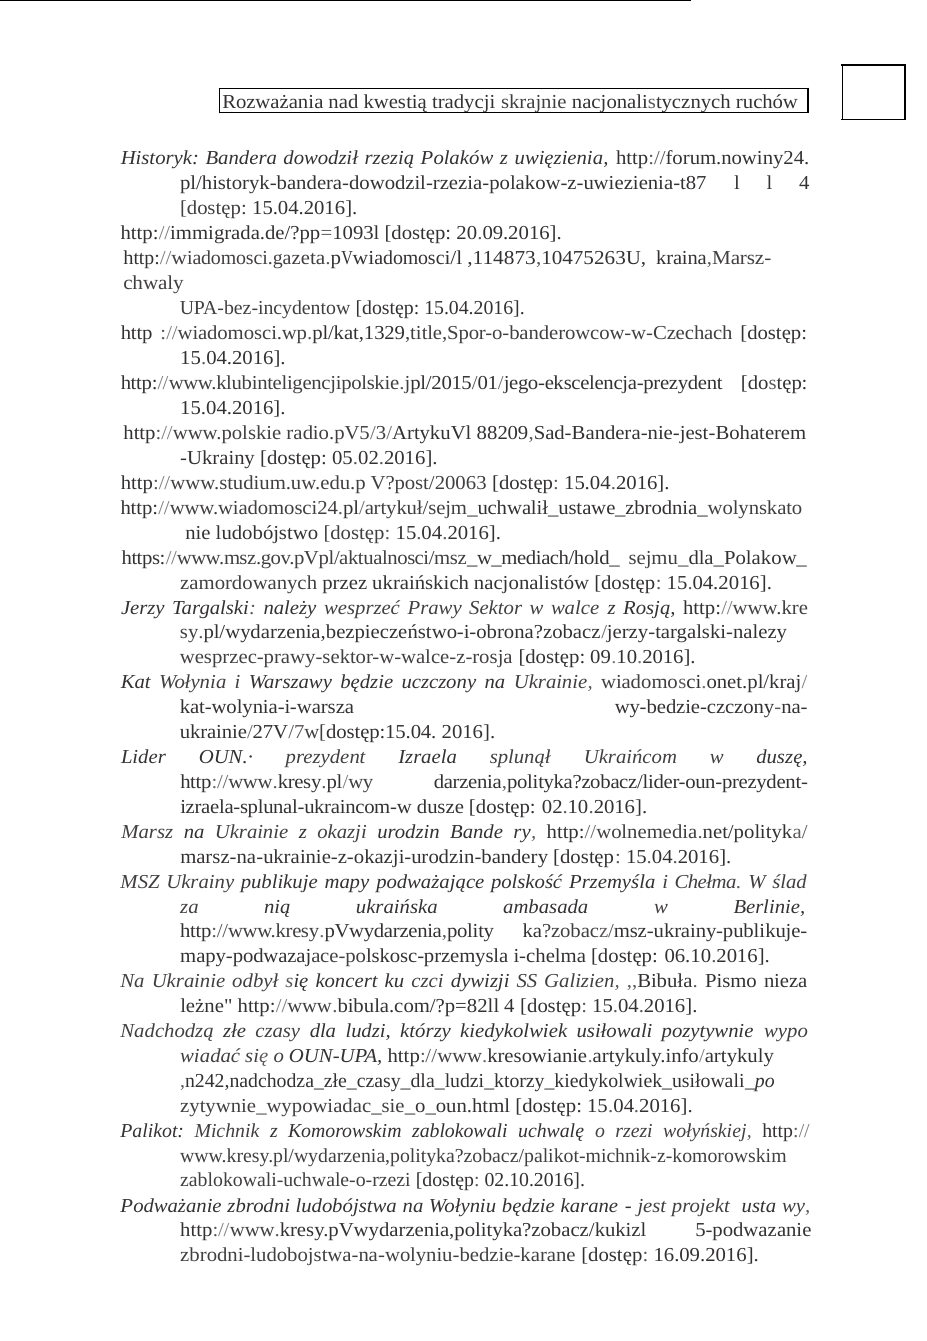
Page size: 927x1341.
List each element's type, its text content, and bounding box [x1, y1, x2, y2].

text MSZ Ukrainy publikuje mapy podważające polskość Przemyśla i Chełma. W ślad za nią ukraińska ambasada w Berlinie, http://www.kresy.pVwydarzenia,polity­ ka?zobacz/msz-ukrainy-publikuje-mapy-podwazajace-polskosc-przemysla­ i-chelma [dostęp: 06.10.2016]. [120, 870, 807, 967]
text Na Ukrainie odbył się koncert ku czci dywizji SS Galizien, ,,Bibuła. Pismo nieza­ leżne" http://www.bibula.com/?p=82ll 4 [dostęp: 15.04.2016]. [120, 969, 807, 1017]
text https://www.msz.gov.pVpl/aktualnosci/msz_w_mediach/hold_ sejmu_dla_Polakow_ zamordowanych przez ukraińskich nacjonalistów [dostęp: 15.04.2016]. [121, 546, 807, 594]
text Historyk: Bandera dowodził rzezią Polaków z uwięzienia, http://forum.nowiny24. pl/historyk-bandera-dowodzil-rzezia-polakow-z-uwiezienia-t87 l l 4 [dostęp: 15.04.2016]. [121, 146, 809, 218]
text http://www.wiadomosci24.pl/artykuł/sejm_uchwalił_ustawe_zbrodnia_wolynskato nie ludobójstwo [dostęp: 15.04.2016]. [120, 496, 806, 544]
text http://immigrada.de/?pp=1093l [dostęp: 20.09.2016]. http://wiadomosci.gazeta.pVwiadomosci/l ,114873,10475263U, kraina,Marsz-chwaly­ [120, 221, 830, 293]
text http ://wiadomosci.wp.pl/kat,1329,title,Spor-o-banderowcow-w-Czechach [dostęp: 15.04.2016]. [121, 321, 807, 368]
text Jerzy Targalski: należy wesprzeć Prawy Sektor w walce z Rosją, http://www.kre­ sy.pl/wydarzenia,bezpieczeństwo-i-obrona?zobacz/jerzy-targalski-nalezy­ wesprzec-prawy-sektor-w-walce-z-rosja [dostęp: 09.10.2016]. [121, 596, 808, 668]
text Marsz na Ukrainie z okazji urodzin Bande ry, http://wolnemedia.net/polityka/ marsz-na-ukrainie-z-okazji-urodzin-bandery [dostęp: 15.04.2016]. [121, 820, 808, 867]
text -Ukrainy [dostęp: 05.02.2016]. http://www.studium.uw.edu.p V?post/20063 [dostęp: 15.04.2016]. [121, 446, 676, 494]
text UPA-bez-incydentow [dostęp: 15.04.2016]. [179, 296, 830, 318]
text Kat Wołynia i Warszawy będzie uczczony na Ukrainie, wiadomosci.onet.pl/kraj/ kat-wolynia-i-warsza wy-bedzie-czczony-na-ukrainie/27V/7w[dostęp:15.04. 2016]. [121, 670, 807, 743]
text Palikot: Michnik z Komorowskim zablokowali uchwalę o rzezi wołyńskiej, http:// www.kresy.pl/wydarzenia,polityka?zobacz/palikot-michnik-z-komorowskim­ zablokowali-uchwale-o-rzezi [dostęp: 02.10.2016]. [120, 1119, 810, 1191]
text http://www.polskie radio.pV5/3/ArtykuVl 88209,Sad-Bandera-nie-jest-Bohaterem­ [123, 421, 830, 443]
text http://www.klubinteligencjipolskie.jpl/2015/01/jego-ekscelencja-prezydent [dostęp: 15.04.2016]. [121, 371, 807, 418]
text ,n242,nadchodza_złe_czasy_dla_ludzi_ktorzy_kiedykolwiek_usiłowali_po­ zytywnie_wypowiadac_sie_o_oun.html [dostęp: 15.04.2016]. [180, 1069, 830, 1117]
text Podważanie zbrodni ludobójstwa na Wołyniu będzie karane - jest projekt usta­ wy, http://www.kresy.pVwydarzenia,polityka?zobacz/kukizl 5-podwazanie­ zbrodni-ludobojstwa-na-wolyniu-bedzie-karane [dostęp: 16.09.2016]. [120, 1194, 812, 1266]
text Nadchodzą złe czasy dla ludzi, którzy kiedykolwiek usiłowali pozytywnie wypo­ wiadać się o OUN-UPA, http://www.kresowianie.artykuly.info/artykuly­ [120, 1019, 808, 1067]
text Lider OUN.· prezydent Izraela splunął Ukraińcom w duszę, http://www.kresy.pl/wy darzenia,polityka?zobacz/lider-oun-prezydent-izraela-splunal-ukraincom-w­ dusze [dostęp: 02.10.2016]. [121, 745, 807, 818]
